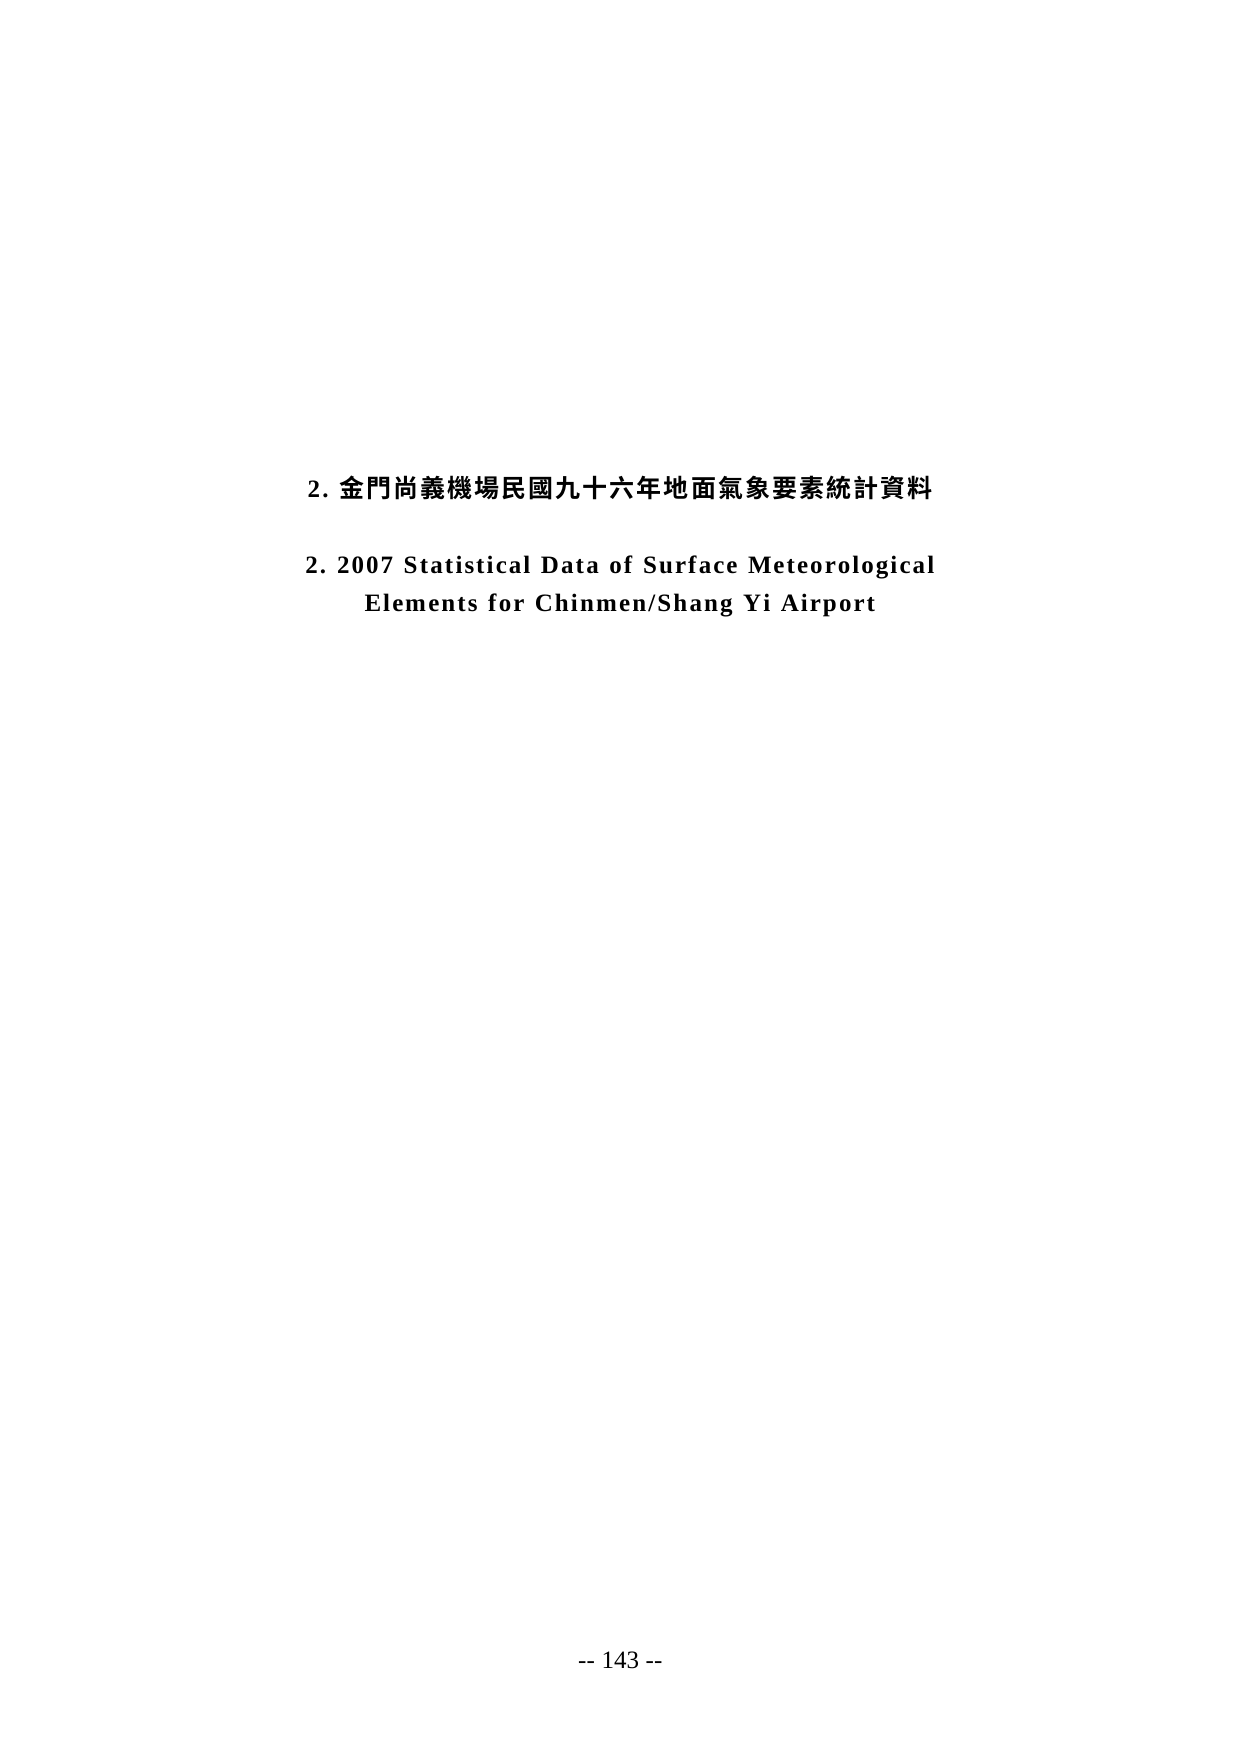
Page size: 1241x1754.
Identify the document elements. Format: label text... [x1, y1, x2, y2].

text Elements for Chinmen/Shang Yi Airport [167, 579, 1073, 617]
text -- 143 -- [543, 1637, 697, 1674]
text 2. 金門尚義機場民國九十六年地面氣象要素統計資料 [167, 467, 1073, 504]
text 2. 2007 Statistical Data of Surface Meteorological [167, 542, 1073, 579]
